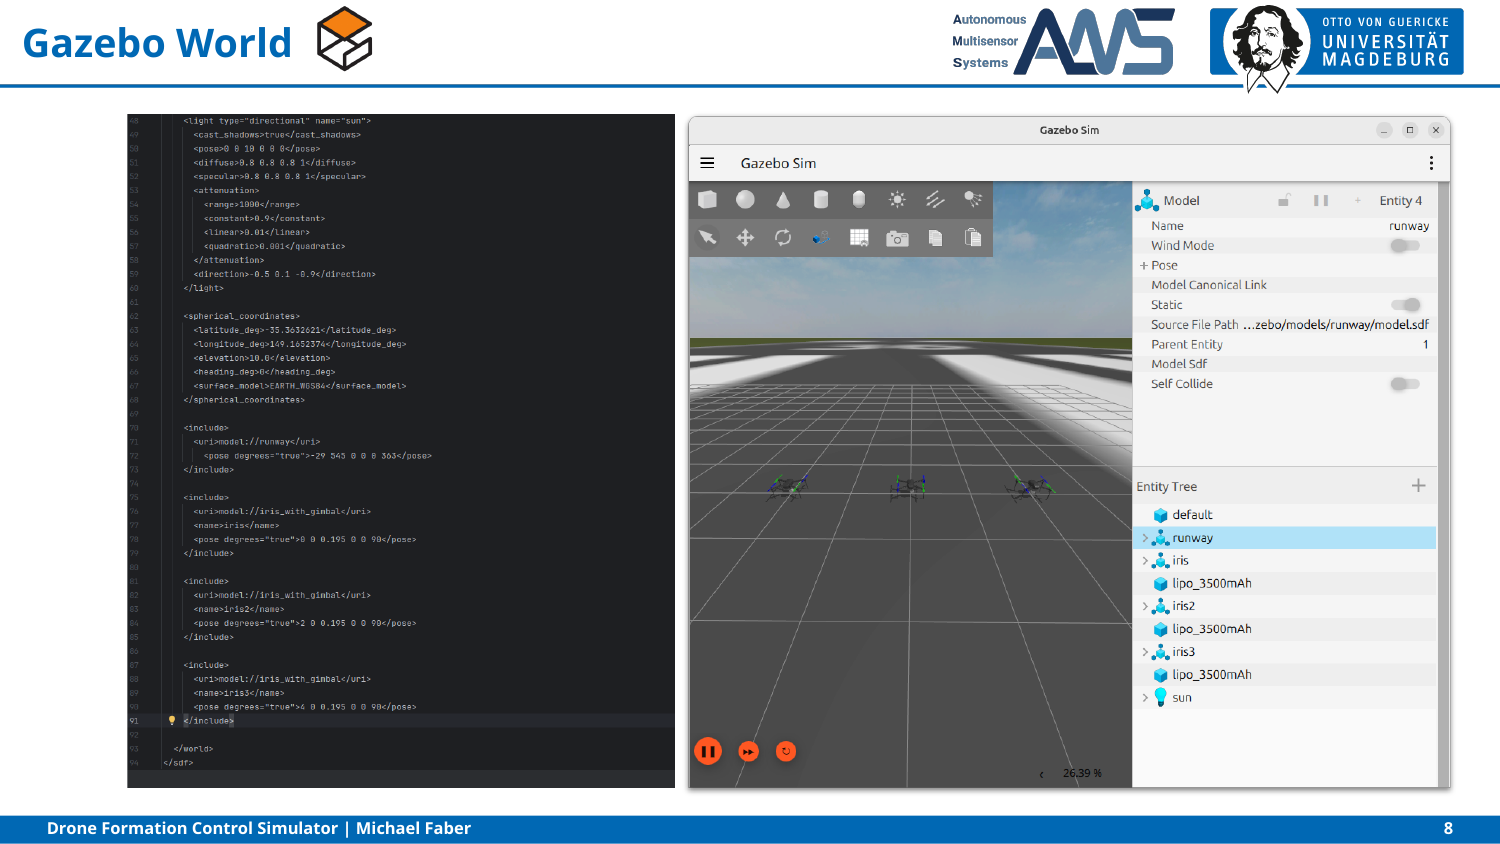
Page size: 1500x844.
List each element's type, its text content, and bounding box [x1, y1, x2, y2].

title Gazebo World [0, 0, 943, 86]
picture [309, 3, 380, 74]
picture [0, 0, 1500, 103]
picture [678, 107, 1460, 800]
picture [127, 114, 676, 788]
